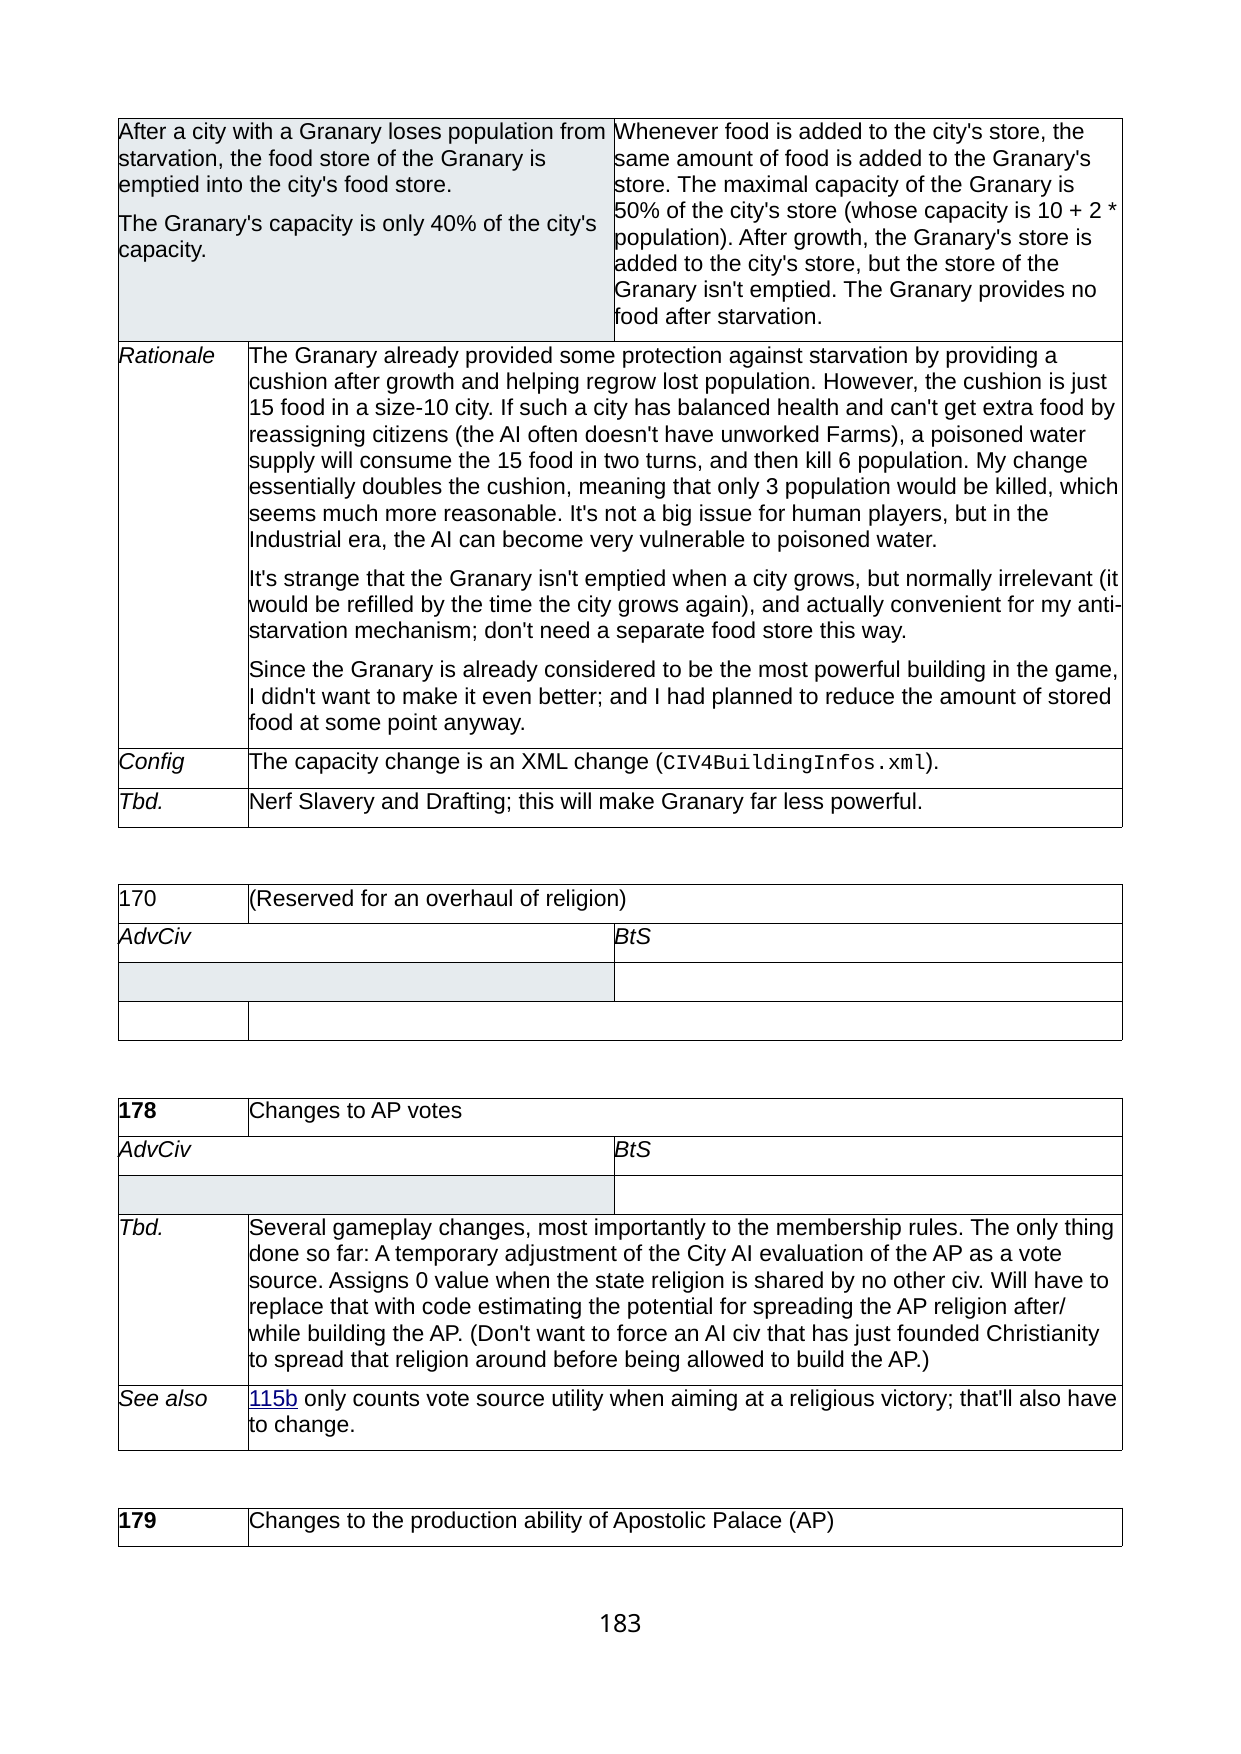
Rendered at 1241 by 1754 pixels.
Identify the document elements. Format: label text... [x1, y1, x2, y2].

table_cell BtS [615, 924, 1122, 962]
table_cell Tbd. [119, 1215, 248, 1384]
table_header 170 [119, 885, 248, 923]
table_cell Whenever food is added to the city's store, the same amount of food is added to the Granary's store. The maximal capacity of the Granary is 50% of the city's store (whose capacity is 10 + 2 * population). After growth, the Granary's store is added to the city's store, but the store of the Granary isn't emptied. The Granary provides no food after starvation. [615, 119, 1122, 341]
table_header (Reserved for an overhaul of religion) [249, 885, 1122, 923]
table_cell [119, 1176, 614, 1214]
table_cell BtS [615, 1137, 1122, 1175]
table_cell AdvCiv [119, 1137, 614, 1175]
table_cell [119, 1002, 248, 1040]
table_cell 115b only counts vote source utility when aiming at a religious victory; that'll also have to change. [249, 1386, 1122, 1450]
table_cell Rationale [119, 342, 248, 748]
table_header 179 [119, 1509, 248, 1546]
table_cell The Granary already provided some protection against starvation by providing a cushion after growth and helping regrow lost population. However, the cushion is just 15 food in a size-10 city. If such a city has balanced health and can't get extra food by reassigning citizens (the AI often doesn't have unworked Farms), a poisoned water supply will consume the 15 food in two turns, and then kill 6 population. My change essentially doubles the cushion, meaning that only 3 population would be killed, which seems much more reasonable. It's not a big issue for human players, but in the Industrial era, the AI can become very vulnerable to poisoned water. It's strange that the Granary isn't emptied when a city grows, but normally irrelevant (it would be refilled by the time the city grows again), and actually convenient for my anti-starvation mechanism; don't need a separate food store this way. Since the Granary is already considered to be the most powerful building in the game, I didn't want to make it even better; and I had planned to reduce the amount of stored food at some point anyway. [249, 342, 1122, 748]
table_cell [119, 963, 614, 1001]
table_cell [615, 963, 1122, 1001]
table_cell AdvCiv [119, 924, 614, 962]
table_cell Tbd. [119, 789, 248, 827]
table_cell See also [119, 1386, 248, 1450]
table_cell [615, 1176, 1122, 1214]
table_cell After a city with a Granary loses population from starvation, the food store of the Granary is emptied into the city's food store. The Granary's capacity is only 40% of the city's capacity. [119, 119, 614, 341]
table_cell The capacity change is an XML change (CIV4BuildingInfos.xml). [249, 749, 1122, 788]
table_header Changes to the production ability of Apostolic Palace (AP) [249, 1509, 1122, 1546]
table_cell Several gameplay changes, most importantly to the membership rules. The only thing done so far: A temporary adjustment of the City AI evaluation of the AP as a vote source. Assigns 0 value when the state religion is shared by no other civ. Will have to replace that with code estimating the potential for spreading the AP religion after/ while building the AP. (Don't want to force an AI civ that has just founded Christianity to spread that religion around before being allowed to build the AP.) [249, 1215, 1122, 1384]
table_cell [249, 1002, 1122, 1040]
table_cell Config [119, 749, 248, 788]
table_header Changes to AP votes [249, 1099, 1122, 1136]
table_cell Nerf Slavery and Drafting; this will make Granary far less powerful. [249, 789, 1122, 827]
table_header 178 [119, 1099, 248, 1136]
